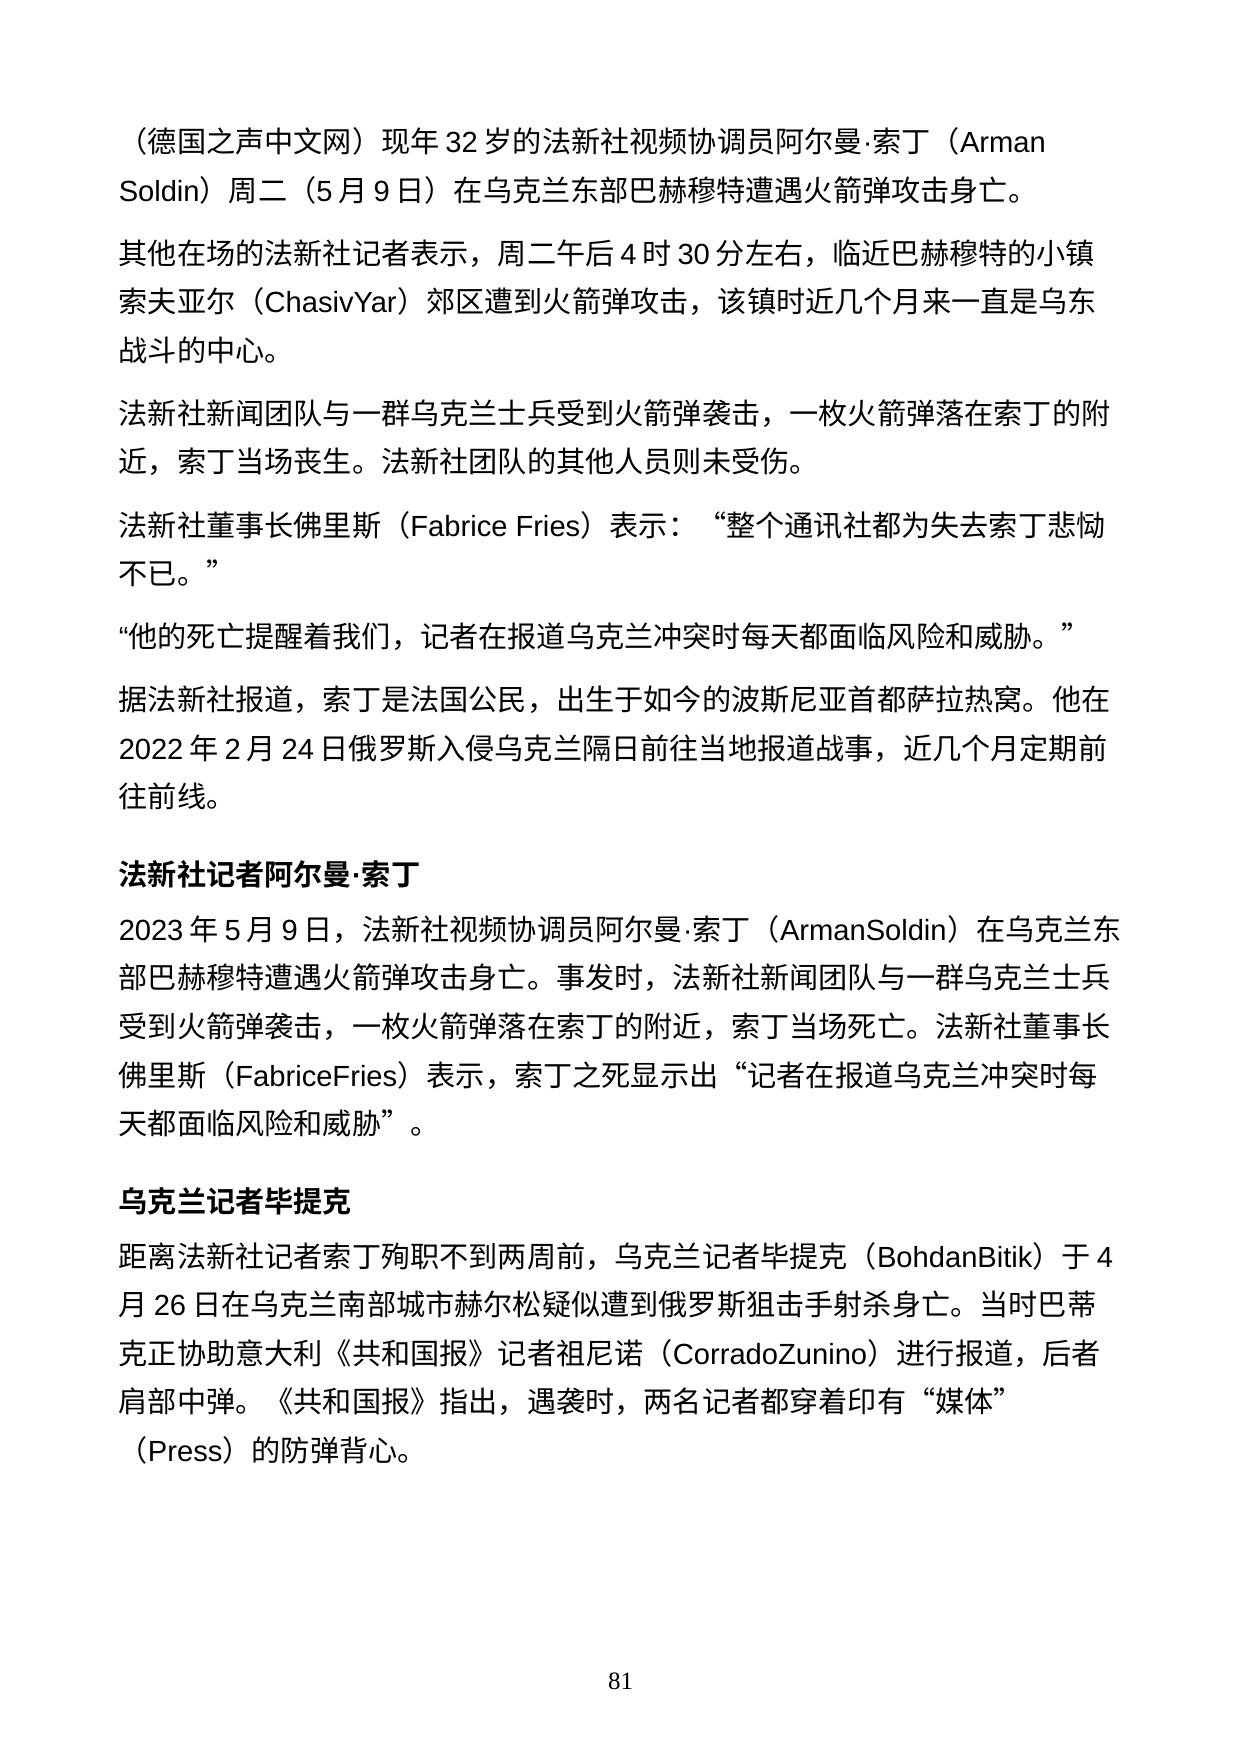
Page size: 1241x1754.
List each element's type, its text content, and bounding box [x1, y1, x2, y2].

subtitle 法新社记者阿尔曼·索丁 [118, 852, 1122, 894]
text 其他在场的法新社记者表示，周二午后4时30分左右，临近巴赫穆特的小镇索夫亚尔（ChasivYar）郊区遭到火箭弹攻击，该镇时近几个月来一直是乌东战斗的中心。 [118, 230, 1122, 369]
text “他的死亡提醒着我们，记者在报道乌克兰冲突时每天都面临风险和威胁。” [118, 614, 1122, 656]
text 法新社董事长佛里斯（Fabrice Fries）表示：“整个通讯社都为失去索丁悲恸不已。” [118, 502, 1122, 593]
text （德国之声中文网）现年32岁的法新社视频协调员阿尔曼·索丁（Arman Soldin）周二（5月9日）在乌克兰东部巴赫穆特遭遇火箭弹攻击身亡。 [118, 118, 1122, 209]
text 法新社新闻团队与一群乌克兰士兵受到火箭弹袭击，一枚火箭弹落在索丁的附近，索丁当场丧生。法新社团队的其他人员则未受伤。 [118, 390, 1122, 481]
text 2023年5月9日，法新社视频协调员阿尔曼·索丁（ArmanSoldin）在乌克兰东部巴赫穆特遭遇火箭弹攻击身亡。事发时，法新社新闻团队与一群乌克兰士兵受到火箭弹袭击，一枚火箭弹落在索丁的附近，索丁当场死亡。法新社董事长佛里斯（FabriceFries）表示，索丁之死显示出“记者在报道乌克兰冲突时每天都面临风险和威胁”。 [118, 906, 1122, 1143]
subtitle 乌克兰记者毕提克 [118, 1178, 1122, 1221]
text 距离法新社记者索丁殉职不到两周前，乌克兰记者毕提克（BohdanBitik）于4月26日在乌克兰南部城市赫尔松疑似遭到俄罗斯狙击手射杀身亡。当时巴蒂克正协助意大利《共和国报》记者祖尼诺（CorradoZunino）进行报道，后者肩部中弹。《共和国报》指出，遇袭时，两名记者都穿着印有“媒体”（Press）的防弹背心。 [118, 1233, 1122, 1469]
text 据法新社报道，索丁是法国公民，出生于如今的波斯尼亚首都萨拉热窝。他在2022年2月24日俄罗斯入侵乌克兰隔日前往当地报道战事，近几个月定期前往前线。 [118, 677, 1122, 816]
